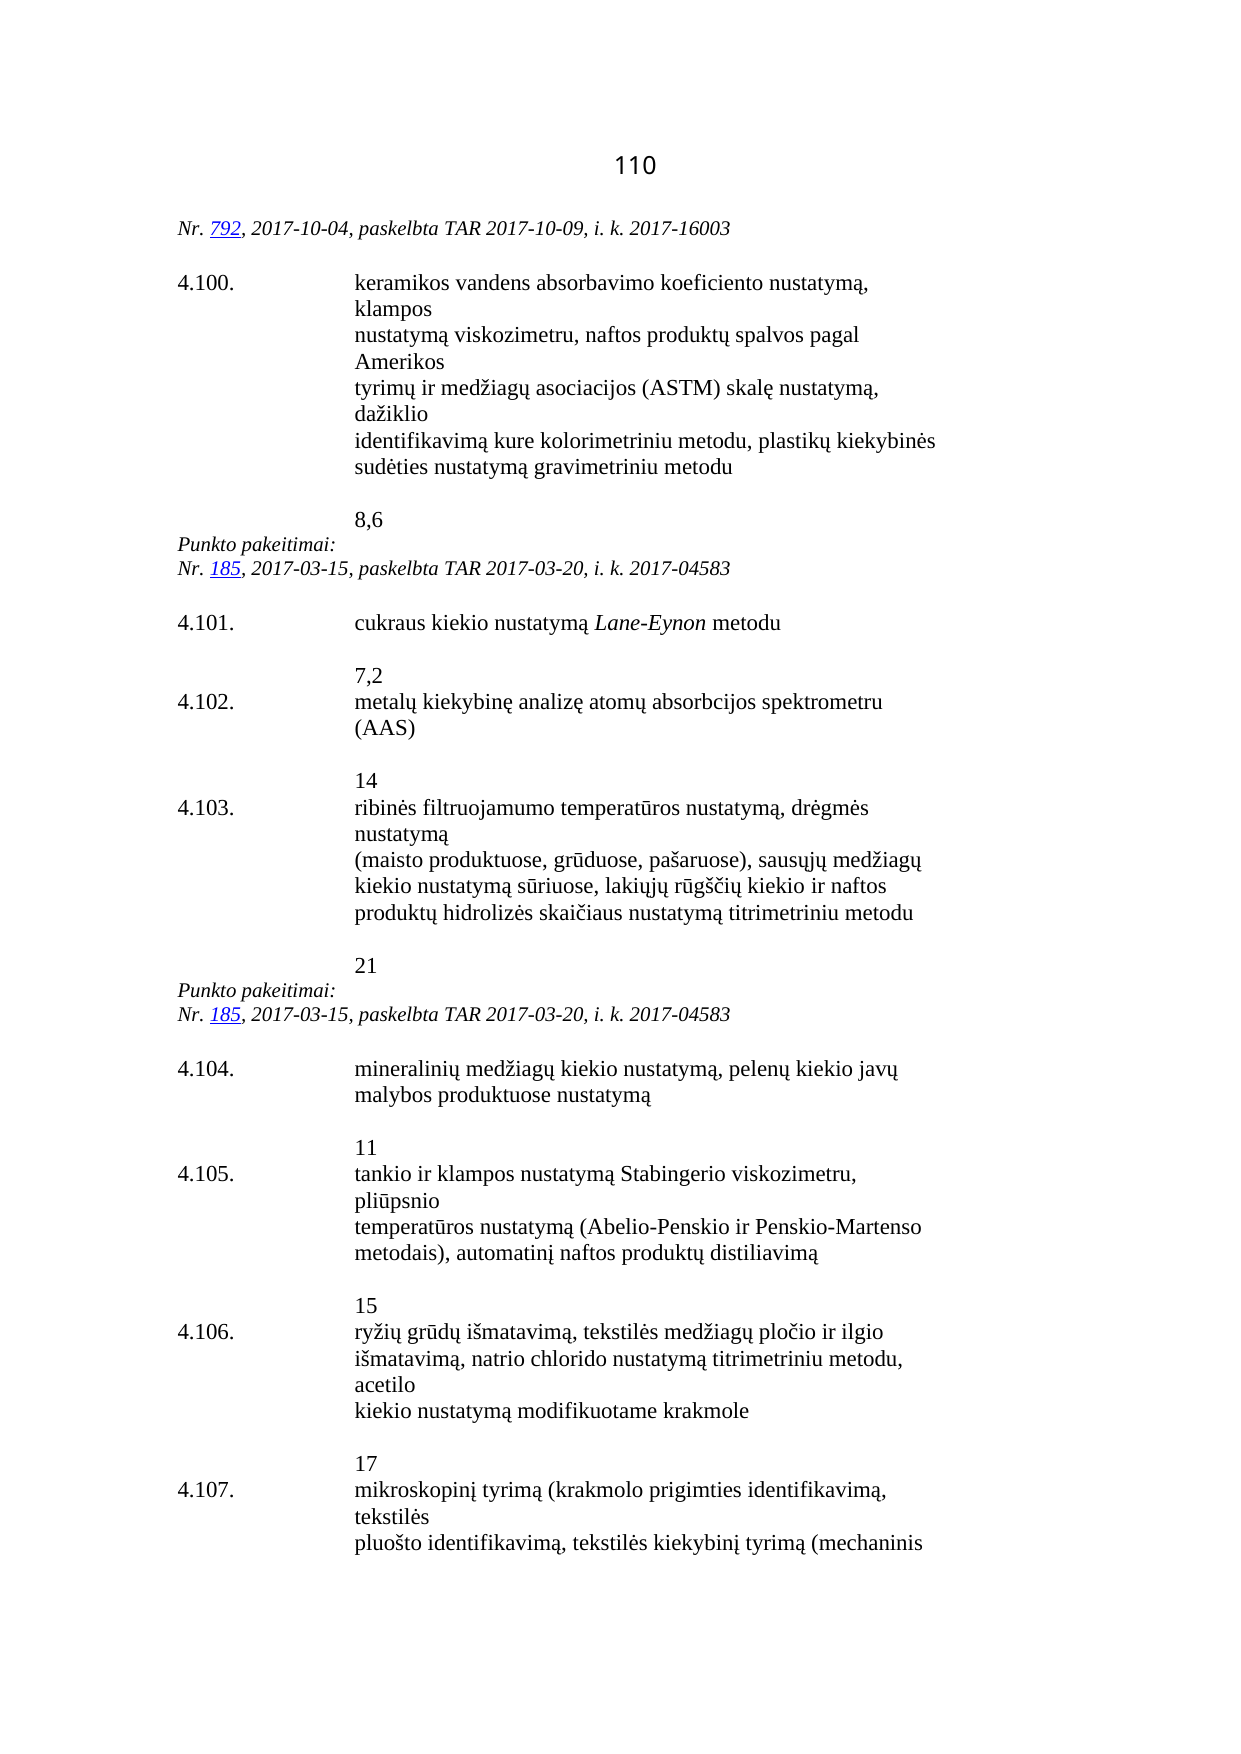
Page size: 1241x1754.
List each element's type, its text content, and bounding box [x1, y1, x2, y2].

text 4.105. tankio ir klampos nustatymą Stabingerio viskozimetru, pliūpsnio [177, 1160, 945, 1213]
text produktų hidrolizės skaičiaus nustatymą titrimetriniu metodu 21 [354, 899, 945, 978]
text 4.103. ribinės filtruojamumo temperatūros nustatymą, drėgmės nustatymą [177, 793, 945, 846]
text 4.100. keramikos vandens absorbavimo koeficiento nustatymą, klampos [177, 269, 945, 321]
text malybos produktuose nustatymą 11 [354, 1081, 945, 1160]
text Nr. 792, 2017-10-04, paskelbta TAR 2017-10-09, i. k. 2017-16003 [177, 216, 1093, 240]
text nustatymą viskozimetru, naftos produktų spalvos pagal Amerikos [354, 321, 945, 374]
text (maisto produktuose, grūduose, pašaruose), sausųjų medžiagų [354, 846, 945, 873]
text 4.102. metalų kiekybinę analizę atomų absorbcijos spektrometru (AAS) 14 [177, 688, 945, 793]
text sudėties nustatymą gravimetriniu metodu 8,6 [354, 453, 945, 532]
text 4.104. mineralinių medžiagų kiekio nustatymą, pelenų kiekio javų [177, 1055, 945, 1081]
text tyrimų ir medžiagų asociacijos (ASTM) skalę nustatymą, dažiklio [354, 374, 945, 427]
text Nr. 185, 2017-03-15, paskelbta TAR 2017-03-20, i. k. 2017-04583 [177, 556, 1093, 580]
text kiekio nustatymą sūriuose, lakiųjų rūgščių kiekio ir naftos [354, 873, 945, 899]
text temperatūros nustatymą (Abelio-Penskio ir Penskio-Martenso [354, 1213, 945, 1239]
text Punkto pakeitimai: [177, 532, 1093, 556]
text metodais), automatinį naftos produktų distiliavimą 15 [354, 1239, 945, 1318]
text 4.101. cukraus kiekio nustatymą Lane-Eynon metodu 7,2 [177, 609, 945, 688]
text kiekio nustatymą modifikuotame krakmole 17 [354, 1397, 945, 1477]
text Nr. 185, 2017-03-15, paskelbta TAR 2017-03-20, i. k. 2017-04583 [177, 1002, 1093, 1026]
text identifikavimą kure kolorimetriniu metodu, plastikų kiekybinės [354, 427, 945, 453]
text Punkto pakeitimai: [177, 978, 1093, 1002]
text 4.106. ryžių grūdų išmatavimą, tekstilės medžiagų pločio ir ilgio [177, 1318, 945, 1345]
text išmatavimą, natrio chlorido nustatymą titrimetriniu metodu, acetilo [354, 1345, 945, 1397]
text pluošto identifikavimą, tekstilės kiekybinį tyrimą (mechaninis [354, 1529, 945, 1556]
text 4.107. mikroskopinį tyrimą (krakmolo prigimties identifikavimą, tekstilės [177, 1477, 945, 1529]
